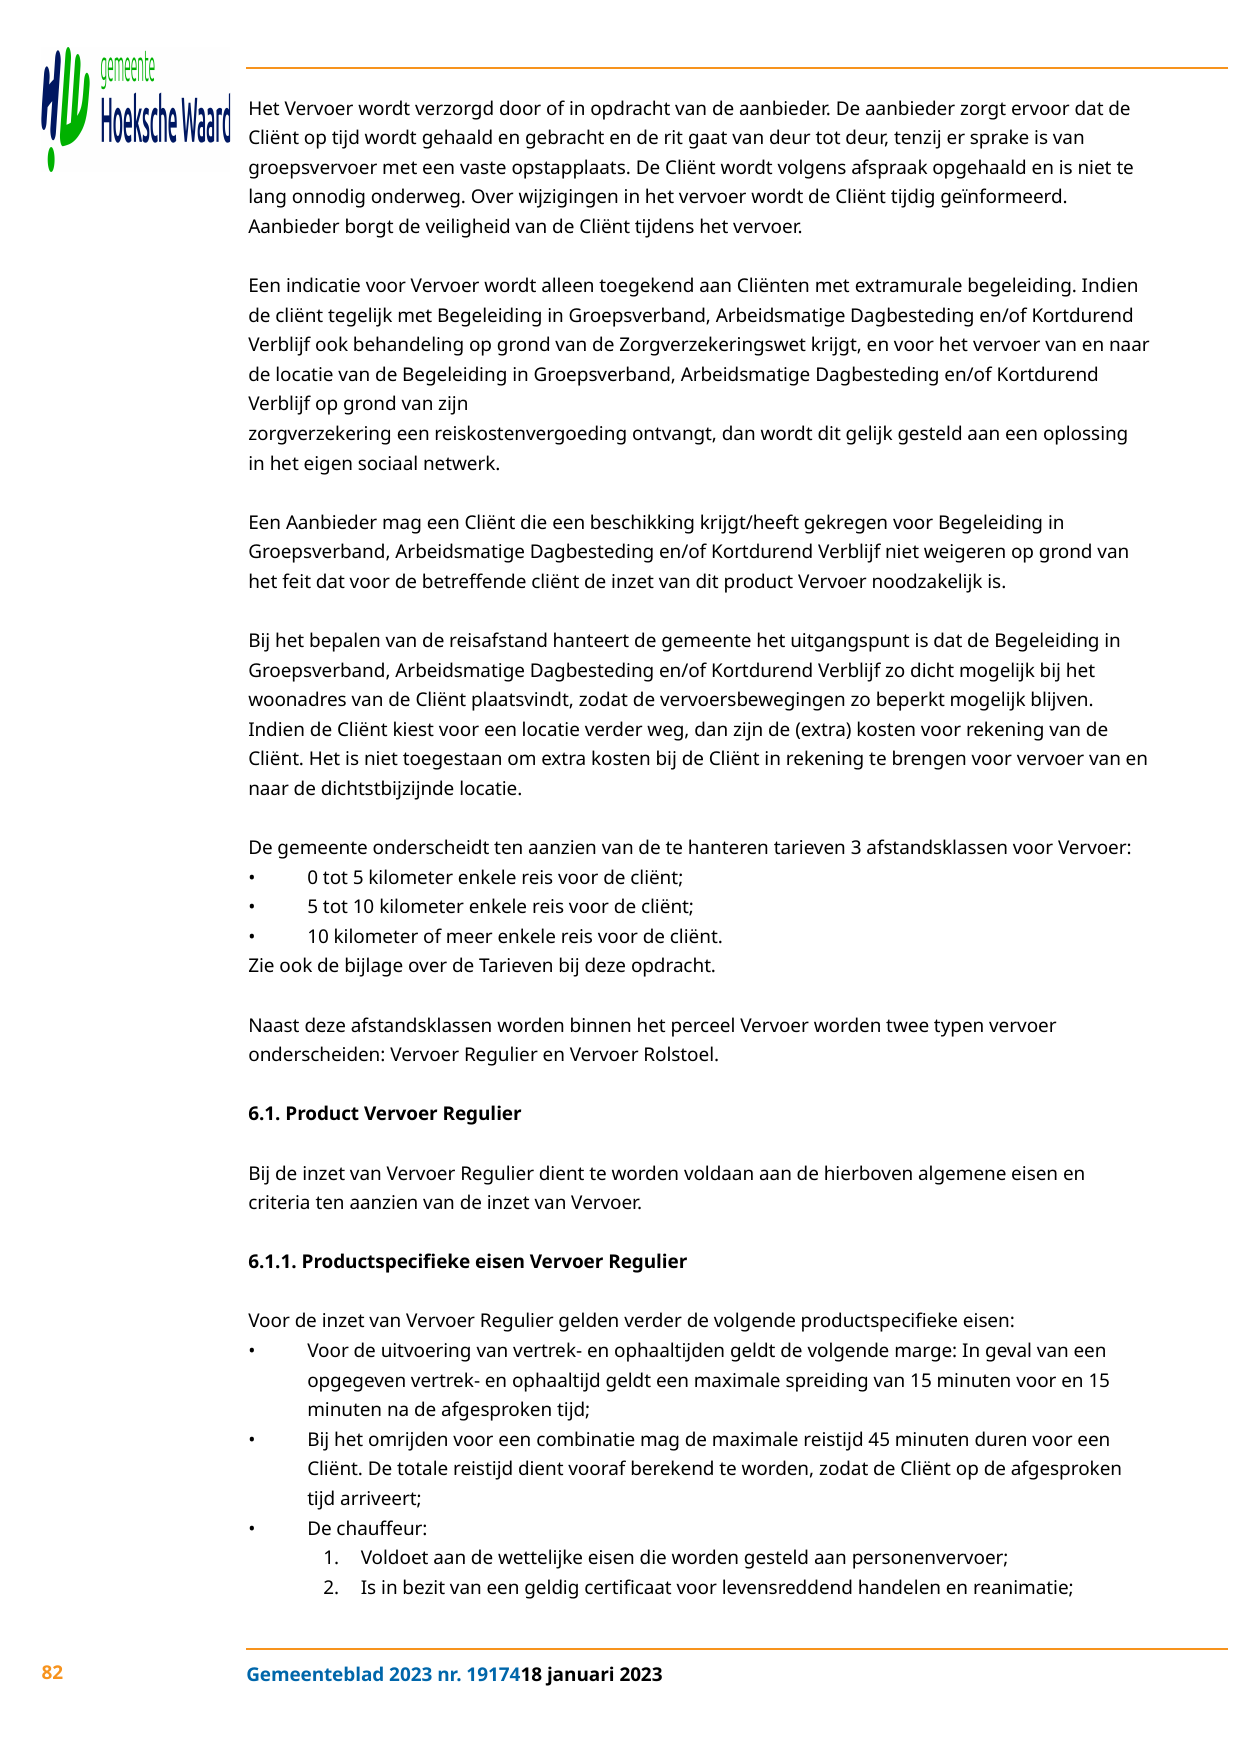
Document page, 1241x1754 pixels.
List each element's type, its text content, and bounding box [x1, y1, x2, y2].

text Een Aanbieder mag een Cliënt die een beschikking krijgt/heeft gekregen voor Begeleiding in Groepsverband, Arbeidsmatige Dagbesteding en/of Kortdurend Verblijf niet weigeren op grond van het feit dat voor de betreffende cliënt de inzet van dit product Vervoer noodzakelijk is. [248, 509, 1152, 594]
text Naast deze afstandsklassen worden binnen het perceel Vervoer worden twee typen vervoer onderscheiden: Vervoer Regulier en Vervoer Rolstoel. [248, 1012, 1152, 1067]
list 10 kilometer of meer enkele reis voor de cliënt. [248, 923, 1152, 949]
text Bij het bepalen van de reisafstand hanteert de gemeente het uitgangspunt is dat de Begeleiding in Groepsverband, Arbeidsmatige Dagbesteding en/of Kortdurend Verblijf zo dicht mogelijk bij het woonadres van de Cliënt plaatsvindt, zodat de vervoersbewegingen zo beperkt mogelijk blijven. Indien de Cliënt kiest voor een locatie verder weg, dan zijn de (extra) kosten voor rekening van de Cliënt. Het is niet toegestaan om extra kosten bij de Cliënt in rekening te brengen voor vervoer van en naar de dichtstbijzijnde locatie. [248, 627, 1152, 801]
picture [41, 47, 231, 172]
text Voor de inzet van Vervoer Regulier gelden verder de volgende productspecifieke eisen: [248, 1308, 1152, 1333]
list Is in bezit van een geldig certificaat voor levensreddend handelen en reanimatie; [323, 1574, 1152, 1600]
list 5 tot 10 kilometer enkele reis voor de cliënt; [248, 893, 1152, 919]
text Zie ook de bijlage over de Tarieven bij deze opdracht. [248, 953, 1152, 978]
text 6.1. Product Vervoer Regulier [248, 1101, 1152, 1126]
list 0 tot 5 kilometer enkele reis voor de cliënt; [248, 864, 1152, 890]
text 6.1.1. Productspecifieke eisen Vervoer Regulier [248, 1248, 1152, 1274]
text Bij de inzet van Vervoer Regulier dient te worden voldaan aan de hierboven algemene eisen en criteria ten aanzien van de inzet van Vervoer. [248, 1160, 1152, 1215]
text De gemeente onderscheidt ten aanzien van de te hanteren tarieven 3 afstandsklassen voor Vervoer: [248, 834, 1152, 860]
text Een indicatie voor Vervoer wordt alleen toegekend aan Cliënten met extramurale begeleiding. Indien de cliënt tegelijk met Begeleiding in Groepsverband, Arbeidsmatige Dagbesteding en/of Kortdurend Verblijf ook behandeling op grond van de Zorgverzekeringswet krijgt, en voor het vervoer van en naar de locatie van de Begeleiding in Groepsverband, Arbeidsmatige Dagbesteding en/of Kortdurend Verblijf op grond van zijn [248, 272, 1152, 416]
text in het eigen sociaal netwerk. [248, 450, 1152, 476]
text Het Vervoer wordt verzorgd door of in opdracht van de aanbieder. De aanbieder zorgt ervoor dat de Cliënt op tijd wordt gehaald en gebracht en de rit gaat van deur tot deur, tenzij er sprake is van groepsvervoer met een vaste opstapplaats. De Cliënt wordt volgens afspraak opgehaald en is niet te lang onnodig onderweg. Over wijzigingen in het vervoer wordt de Cliënt tijdig geïnformeerd. Aanbieder borgt de veiligheid van de Cliënt tijdens het vervoer. [248, 95, 1152, 239]
text zorgverzekering een reiskostenvergoeding ontvangt, dan wordt dit gelijk gesteld aan een oplossing [248, 420, 1152, 446]
list Bij het omrijden voor een combinatie mag de maximale reistijd 45 minuten duren voor een Cliënt. De totale reistijd dient vooraf berekend te worden, zodat de Cliënt op de afgesproken tijd arriveert; [248, 1426, 1152, 1511]
list De chauffeur: [248, 1515, 1152, 1541]
list Voor de uitvoering van vertrek- en ophaaltijden geldt de volgende marge: In geval van een opgegeven vertrek- en ophaaltijd geldt een maximale spreiding van 15 minuten voor en 15 minuten na de afgesproken tijd; [248, 1337, 1152, 1422]
list Voldoet aan de wettelijke eisen die worden gesteld aan personenvervoer; [323, 1544, 1152, 1570]
